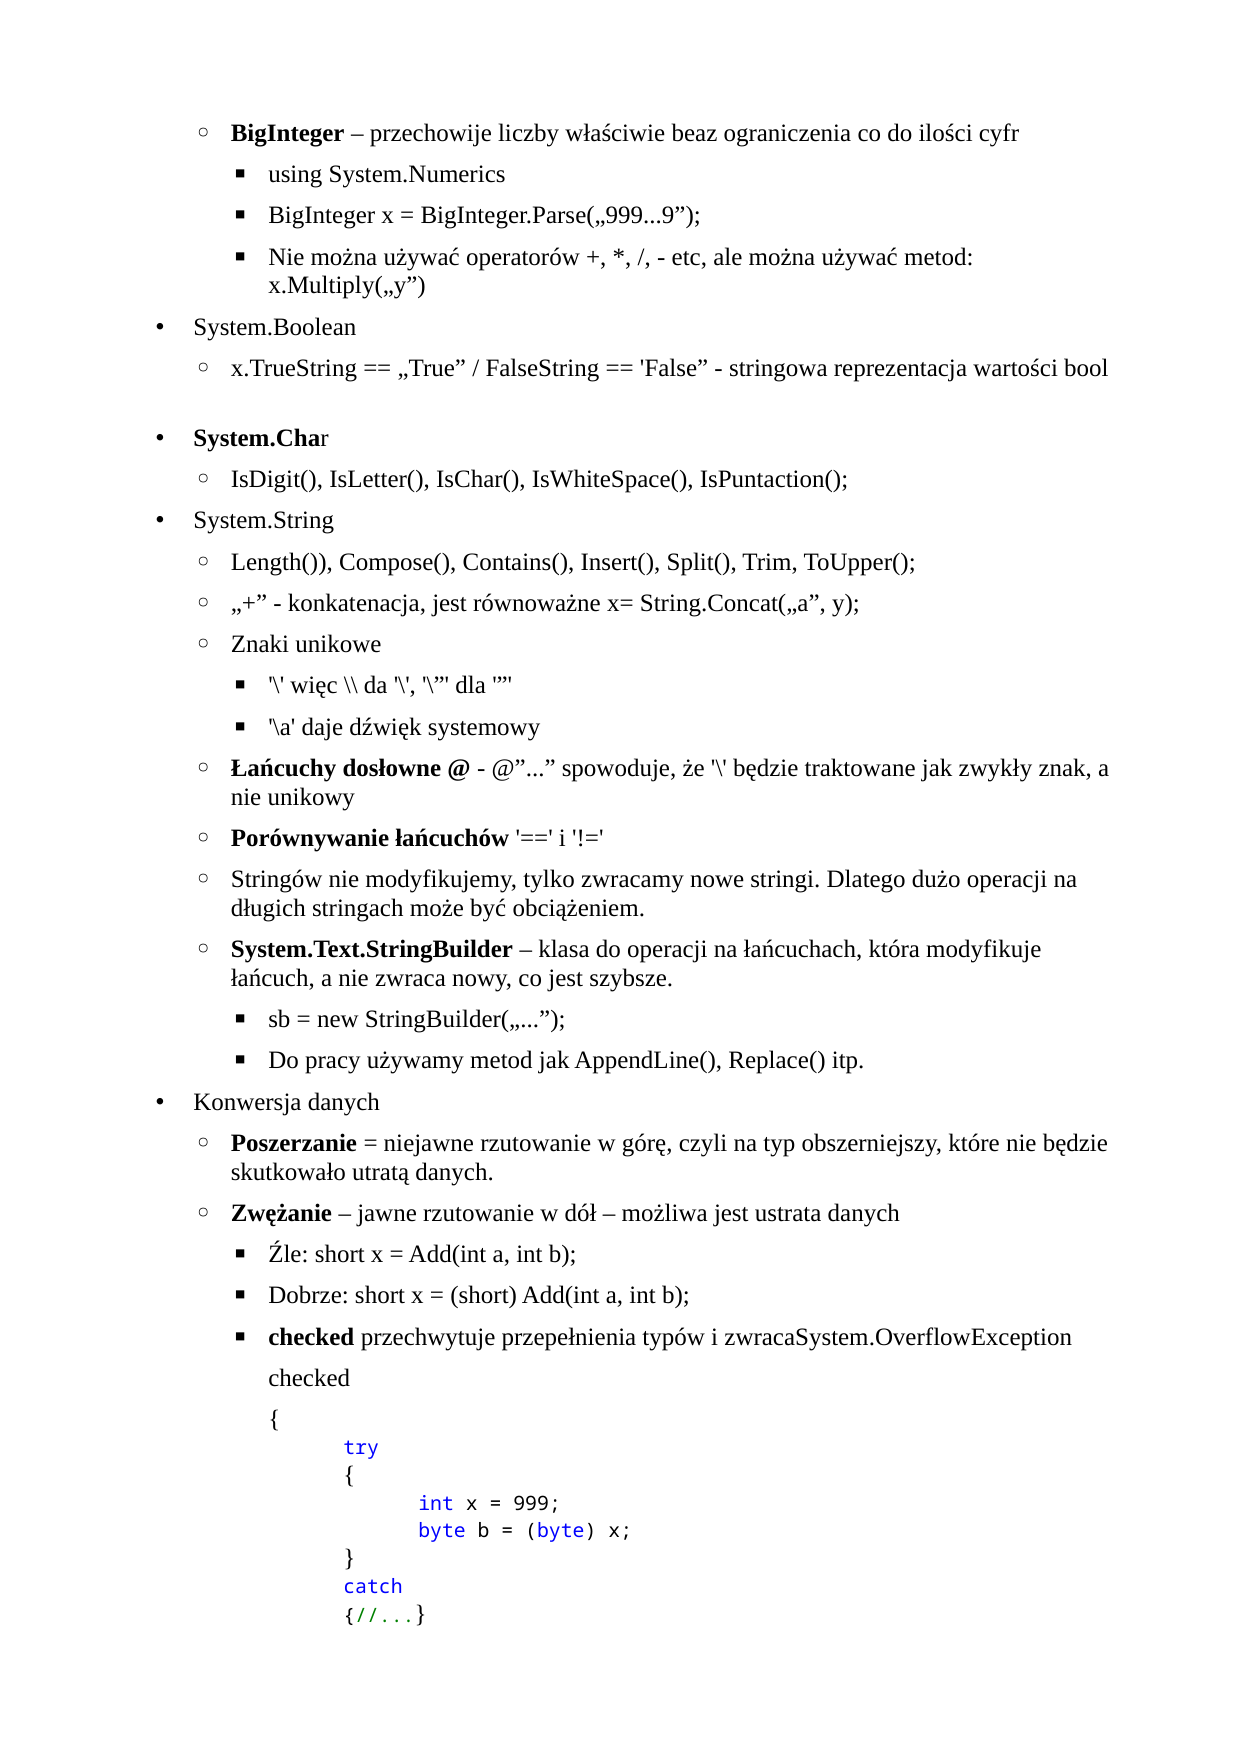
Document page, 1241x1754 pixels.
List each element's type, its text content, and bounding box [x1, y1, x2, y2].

text { [118, 1460, 1122, 1489]
list BigInteger x = BigInteger.Parse(„999...9”); [231, 201, 1122, 229]
list Źle: short x = Add(int a, int b); [231, 1239, 1122, 1268]
list System.String [156, 506, 1122, 534]
list x.TrueString == „True” / FalseString == 'False” - stringowa reprezentacja wartości bool [193, 353, 1122, 411]
text int x = 999; [118, 1489, 1122, 1516]
list Length()), Compose(), Contains(), Insert(), Split(), Trim, ToUpper(); [193, 547, 1122, 576]
text catch [118, 1572, 1122, 1599]
list Łańcuchy dosłowne @ - @”...” spowoduje, że '\' będzie traktowane jak zwykły znak, a nie unikowy [193, 753, 1122, 811]
text {//...} [118, 1599, 1122, 1628]
list System.Boolean [156, 312, 1122, 341]
text try [118, 1433, 1122, 1460]
list BigInteger – przechowije liczby właściwie beaz ograniczenia co do ilości cyfr [193, 118, 1122, 147]
list Znaki unikowe [193, 629, 1122, 658]
list Do pracy używamy metod jak AppendLine(), Replace() itp. [231, 1046, 1122, 1074]
list Nie można używać operatorów +, *, /, - etc, ale można używać metod: x.Multiply(„y”) [231, 242, 1122, 299]
list Porównywanie łańcuchów '==' i '!=' [193, 823, 1122, 852]
list checked [231, 1363, 1122, 1392]
list Dobrze: short x = (short) Add(int a, int b); [231, 1281, 1122, 1309]
list Zwężanie – jawne rzutowanie w dół – możliwa jest ustrata danych [193, 1198, 1122, 1227]
list Konwersja danych [156, 1087, 1122, 1116]
text byte b = (byte) x; [118, 1516, 1122, 1543]
list Stringów nie modyfikujemy, tylko zwracamy nowe stringi. Dlatego dużo operacji na długich stringach może być obciążeniem. [193, 864, 1122, 922]
list sb = new StringBuilder(„...”); [231, 1004, 1122, 1033]
list checked przechwytuje przepełnienia typów i zwracaSystem.OverflowException [231, 1322, 1122, 1351]
text } [118, 1543, 1122, 1572]
text { [118, 1404, 1122, 1433]
list System.Char [156, 423, 1122, 452]
list '\a' daje dźwięk systemowy [231, 712, 1122, 741]
list '\' więc \\ da '\', '\”' dla '”' [231, 671, 1122, 699]
list „+” - konkatenacja, jest równoważne x= String.Concat(„a”, y); [193, 588, 1122, 617]
list Poszerzanie = niejawne rzutowanie w górę, czyli na typ obszerniejszy, które nie będzie skutkowało utratą danych. [193, 1128, 1122, 1186]
list IsDigit(), IsLetter(), IsChar(), IsWhiteSpace(), IsPuntaction(); [193, 464, 1122, 493]
list System.Text.StringBuilder – klasa do operacji na łańcuchach, która modyfikuje łańcuch, a nie zwraca nowy, co jest szybsze. [193, 934, 1122, 992]
list using System.Numerics [231, 159, 1122, 188]
